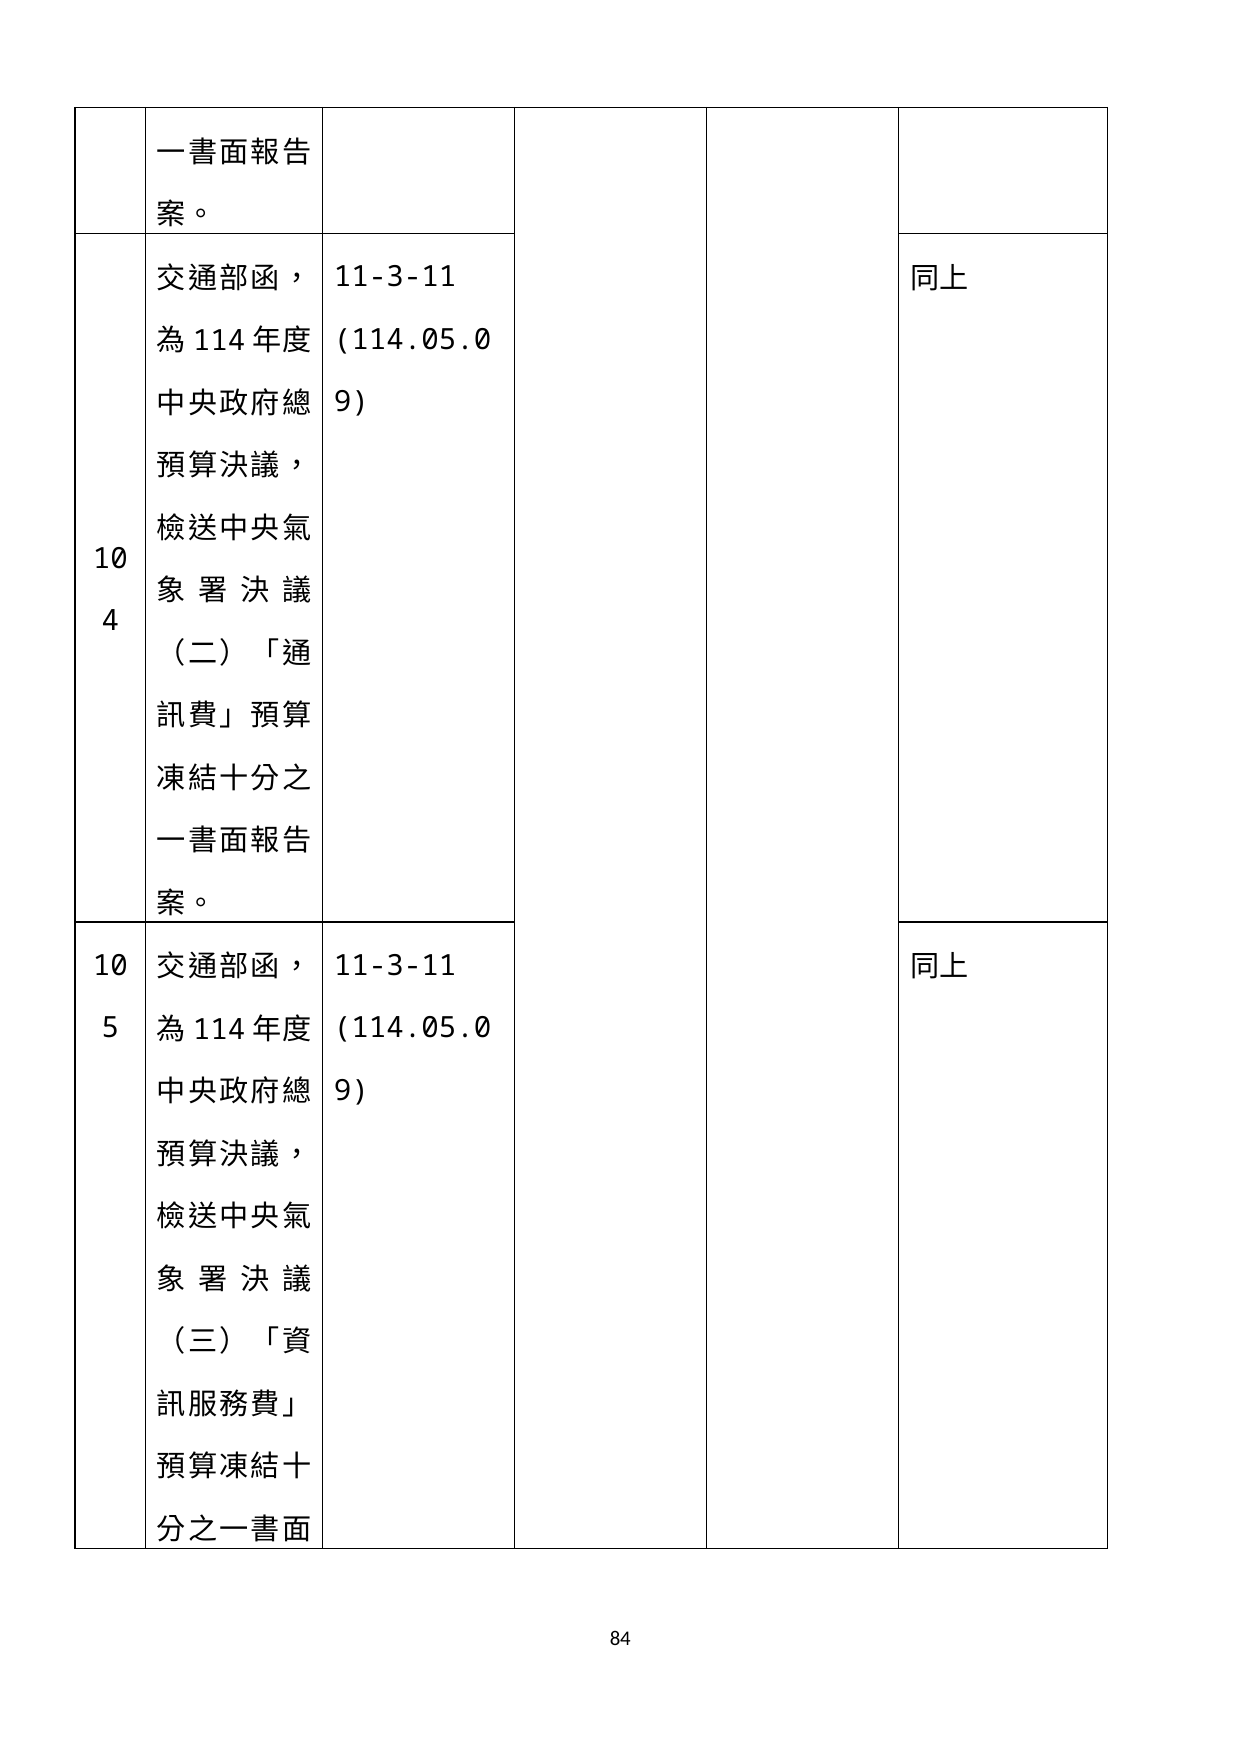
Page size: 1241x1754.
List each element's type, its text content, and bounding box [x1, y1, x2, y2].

table_cell [515, 108, 706, 1547]
table_cell 交通部函，為114年度中央政府總預算決議，檢送中央氣象署決議（三）「資訊服務費」預算凍結十分之一書面 [146, 923, 322, 1547]
table_cell 同上 [899, 923, 1107, 1547]
table_cell [323, 108, 514, 233]
table_cell [76, 108, 145, 233]
table_cell 同上 [899, 234, 1107, 921]
table_cell 105 [76, 923, 145, 1547]
table_cell 一書面報告案。 [146, 108, 322, 233]
table_cell 11-3-11 (114.05.09) [323, 234, 514, 921]
table_cell [899, 108, 1107, 233]
table_cell [707, 108, 898, 1547]
table_cell 交通部函，為114年度中央政府總預算決議，檢送中央氣象署決議（二）「通訊費」預算凍結十分之一書面報告案。 [146, 234, 322, 921]
table_cell 104 [76, 234, 145, 921]
table_cell 11-3-11 (114.05.09) [323, 923, 514, 1547]
